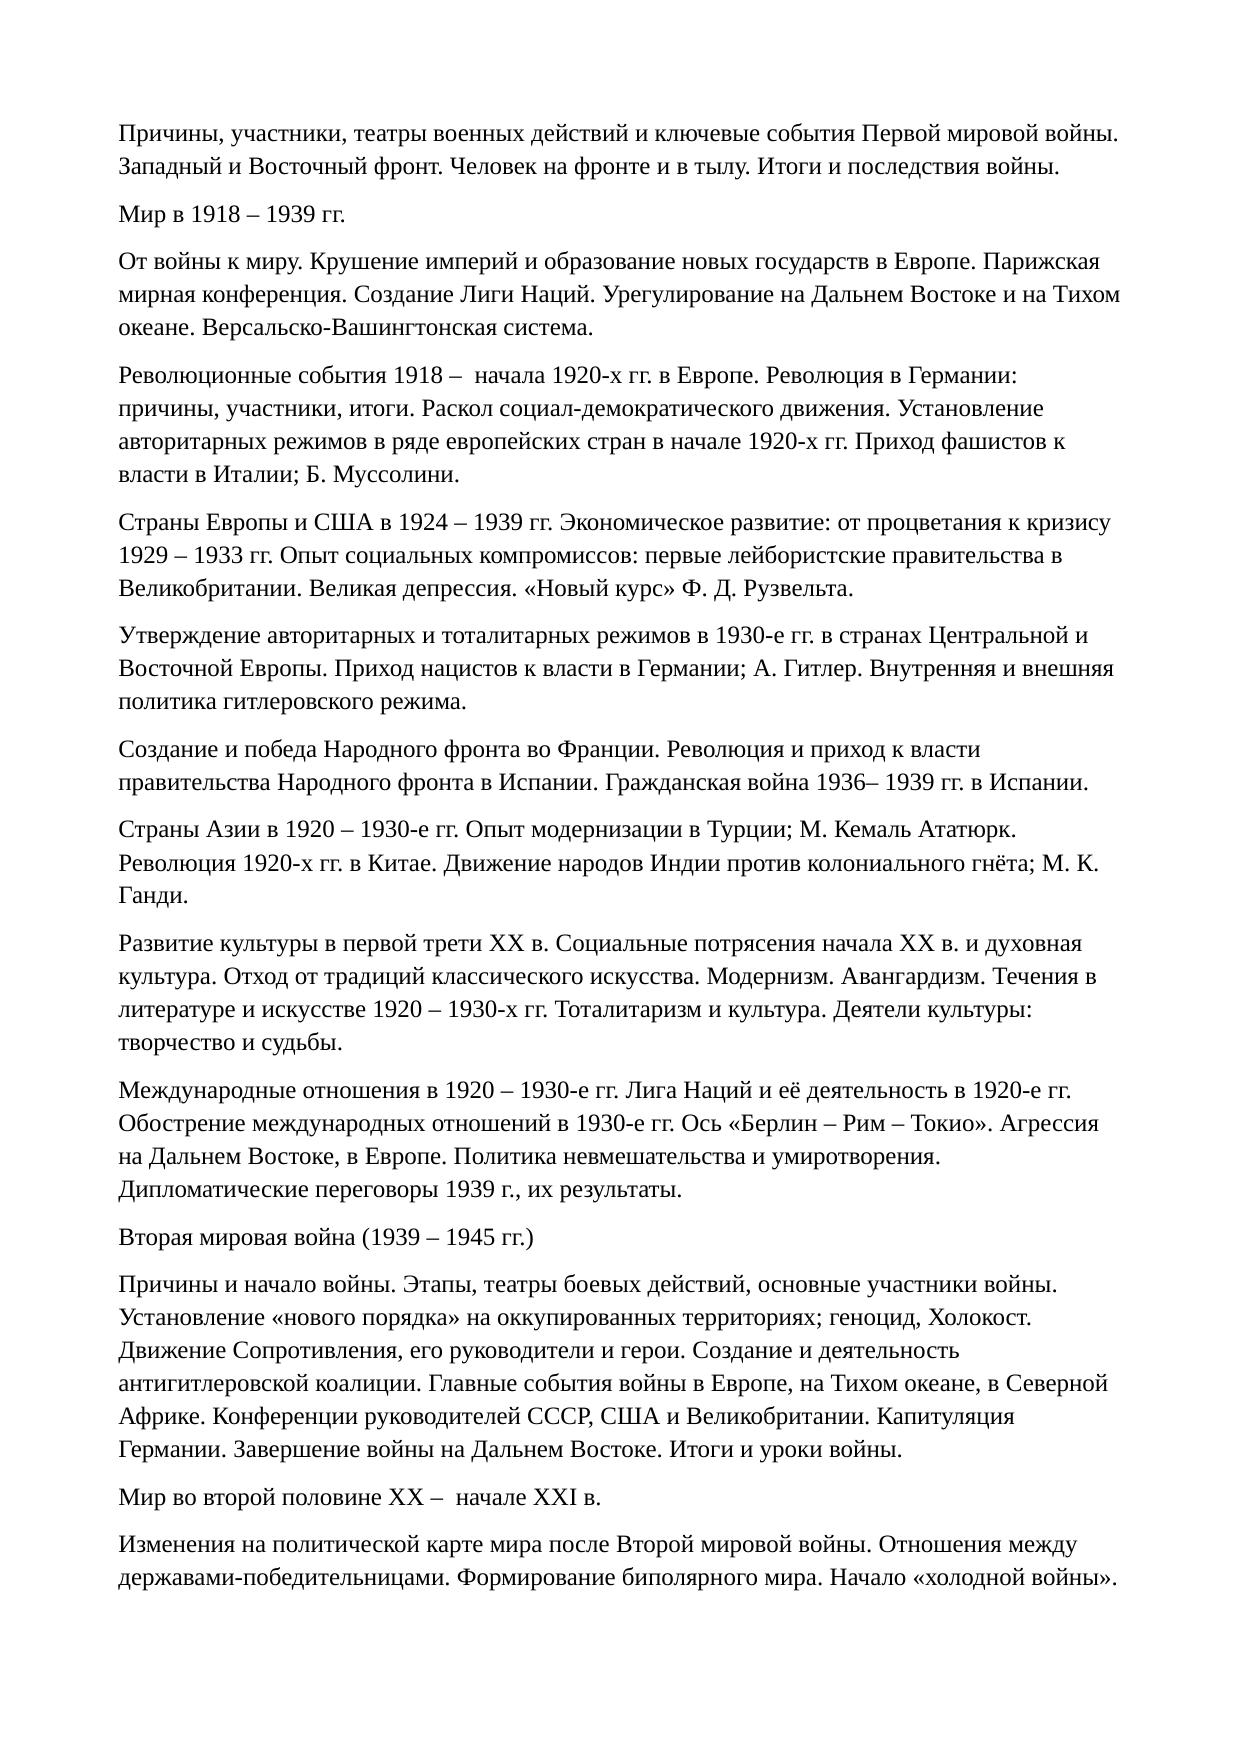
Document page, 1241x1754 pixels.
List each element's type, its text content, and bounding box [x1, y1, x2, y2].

text Утверждение авторитарных и тоталитарных режимов в 1930-е гг. в странах Центральной и Восточной Европы. Приход нацистов к власти в Германии; А. Гитлер. Внутренняя и внешняя политика гитлеровского режима. [118, 620, 1122, 715]
text Международные отношения в 1920 – 1930-е гг. Лига Наций и её деятельность в 1920-е гг. Обострение международных отношений в 1930-е гг. Ось «Берлин – Рим – Токио». Агрессия на Дальнем Востоке, в Европе. Политика невмешательства и умиротворения. Дипломатические переговоры 1939 г., их результаты. [118, 1075, 1122, 1203]
text Развитие культуры в первой трети XX в. Социальные потрясения начала XX в. и духовная культура. Отход от традиций классического искусства. Модернизм. Авангардизм. Течения в литературе и искусстве 1920 – 1930-х гг. Тоталитаризм и культура. Деятели культуры: творчество и судьбы. [118, 928, 1122, 1056]
text Страны Европы и США в 1924 – 1939 гг. Экономическое развитие: от процветания к кризису 1929 – 1933 гг. Опыт социальных компромиссов: первые лейбористские правительства в Великобритании. Великая депрессия. «Новый курс» Ф. Д. Рузвельта. [118, 507, 1122, 601]
text Революционные события 1918 – начала 1920-х гг. в Европе. Революция в Германии: причины, участники, итоги. Раскол социал-демократического движения. Установление авторитарных режимов в ряде европейских стран в начале 1920-х гг. Приход фашистов к власти в Италии; Б. Муссолини. [118, 360, 1122, 488]
text Вторая мировая война (1939 – 1945 гг.) [118, 1222, 1122, 1250]
text Изменения на политической карте мира после Второй мировой войны. Отношения между державами-победительницами. Формирование биполярного мира. Начало «холодной войны». [118, 1529, 1122, 1591]
text Создание и победа Народного фронта во Франции. Революция и приход к власти правительства Народного фронта в Испании. Гражданская война 1936– 1939 гг. в Испании. [118, 734, 1122, 796]
text Мир во второй половине XX – начале XXI в. [118, 1482, 1122, 1511]
text Страны Азии в 1920 – 1930-е гг. Опыт модернизации в Турции; М. Кемаль Ататюрк. Революция 1920-х гг. в Китае. Движение народов Индии против колониального гнёта; М. К. Ганди. [118, 814, 1122, 909]
text Мир в 1918 – 1939 гг. [118, 199, 1122, 227]
text Причины и начало войны. Этапы, театры боевых действий, основные участники войны. Установление «нового порядка» на оккупированных территориях; геноцид, Холокост. Движение Сопротивления, его руководители и герои. Создание и деятельность антигитлеровской коалиции. Главные события войны в Европе, на Тихом океане, в Северной Африке. Конференции руководителей СССР, США и Великобритании. Капитуляция Германии. Завершение войны на Дальнем Востоке. Итоги и уроки войны. [118, 1269, 1122, 1463]
text Причины, участники, театры военных действий и ключевые события Первой мировой войны. Западный и Восточный фронт. Человек на фронте и в тылу. Итоги и последствия войны. [118, 118, 1122, 180]
text От войны к миру. Крушение империй и образование новых государств в Европе. Парижская мирная конференция. Создание Лиги Наций. Урегулирование на Дальнем Востоке и на Тихом океане. Версальско-Вашингтонская система. [118, 246, 1122, 341]
